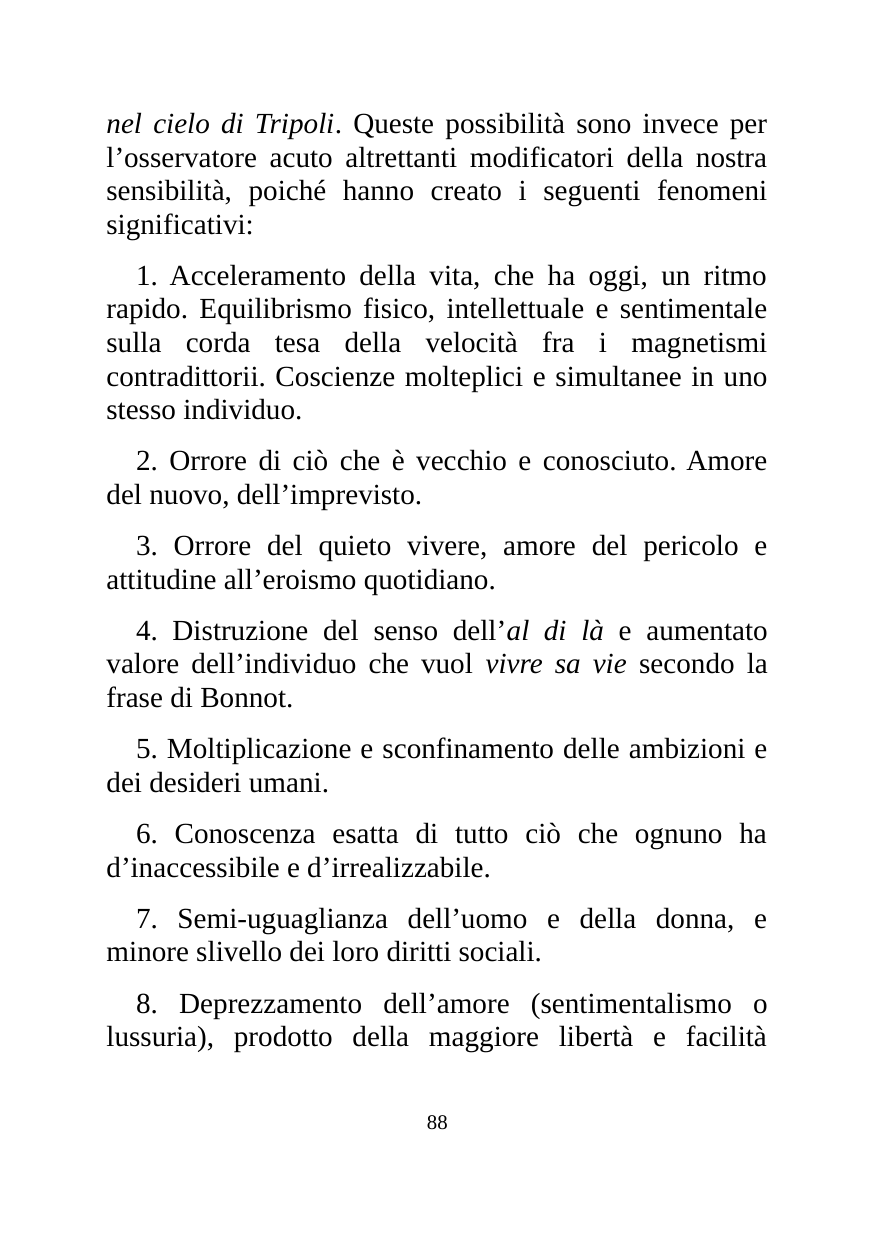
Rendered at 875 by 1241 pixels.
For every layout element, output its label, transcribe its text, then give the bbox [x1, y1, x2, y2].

text 5. Moltiplicazione e sconfinamento delle ambizioni e dei desideri umani. [106, 731, 768, 798]
text 1. Acceleramento della vita, che ha oggi, un ritmo rapido. Equilibrismo fisico, intellettuale e sentimentale sulla corda tesa della velocità fra i magnetismi contradittorii. Coscienze molteplici e simultanee in uno stesso individuo. [106, 258, 768, 426]
text 3. Orrore del quieto vivere, amore del pericolo e attitudine all’eroismo quotidiano. [106, 528, 768, 595]
text 8. Deprezzamento dell’amore (sentimentalismo o lussuria), prodotto della maggiore libertà e facilità [106, 986, 768, 1053]
text 4. Distruzione del senso dell’al di là e aumentato valore dell’individuo che vuol vivre sa vie secondo la frase di Bonnot. [106, 613, 768, 714]
text 6. Conoscenza esatta di tutto ciò che ognuno ha d’inaccessibile e d’irrealizzabile. [106, 816, 768, 883]
text 2. Orrore di ciò che è vecchio e conosciuto. Amore del nuovo, dell’imprevisto. [106, 443, 768, 511]
text 7. Semi-uguaglianza dell’uomo e della donna, e minore slivello dei loro diritti sociali. [106, 901, 768, 968]
text nel cielo di Tripoli. Queste possibilità sono invece per l’osservatore acuto altrettanti modificatori della nostra sensibilità, poiché hanno creato i seguenti fenomeni significativi: [106, 106, 768, 240]
